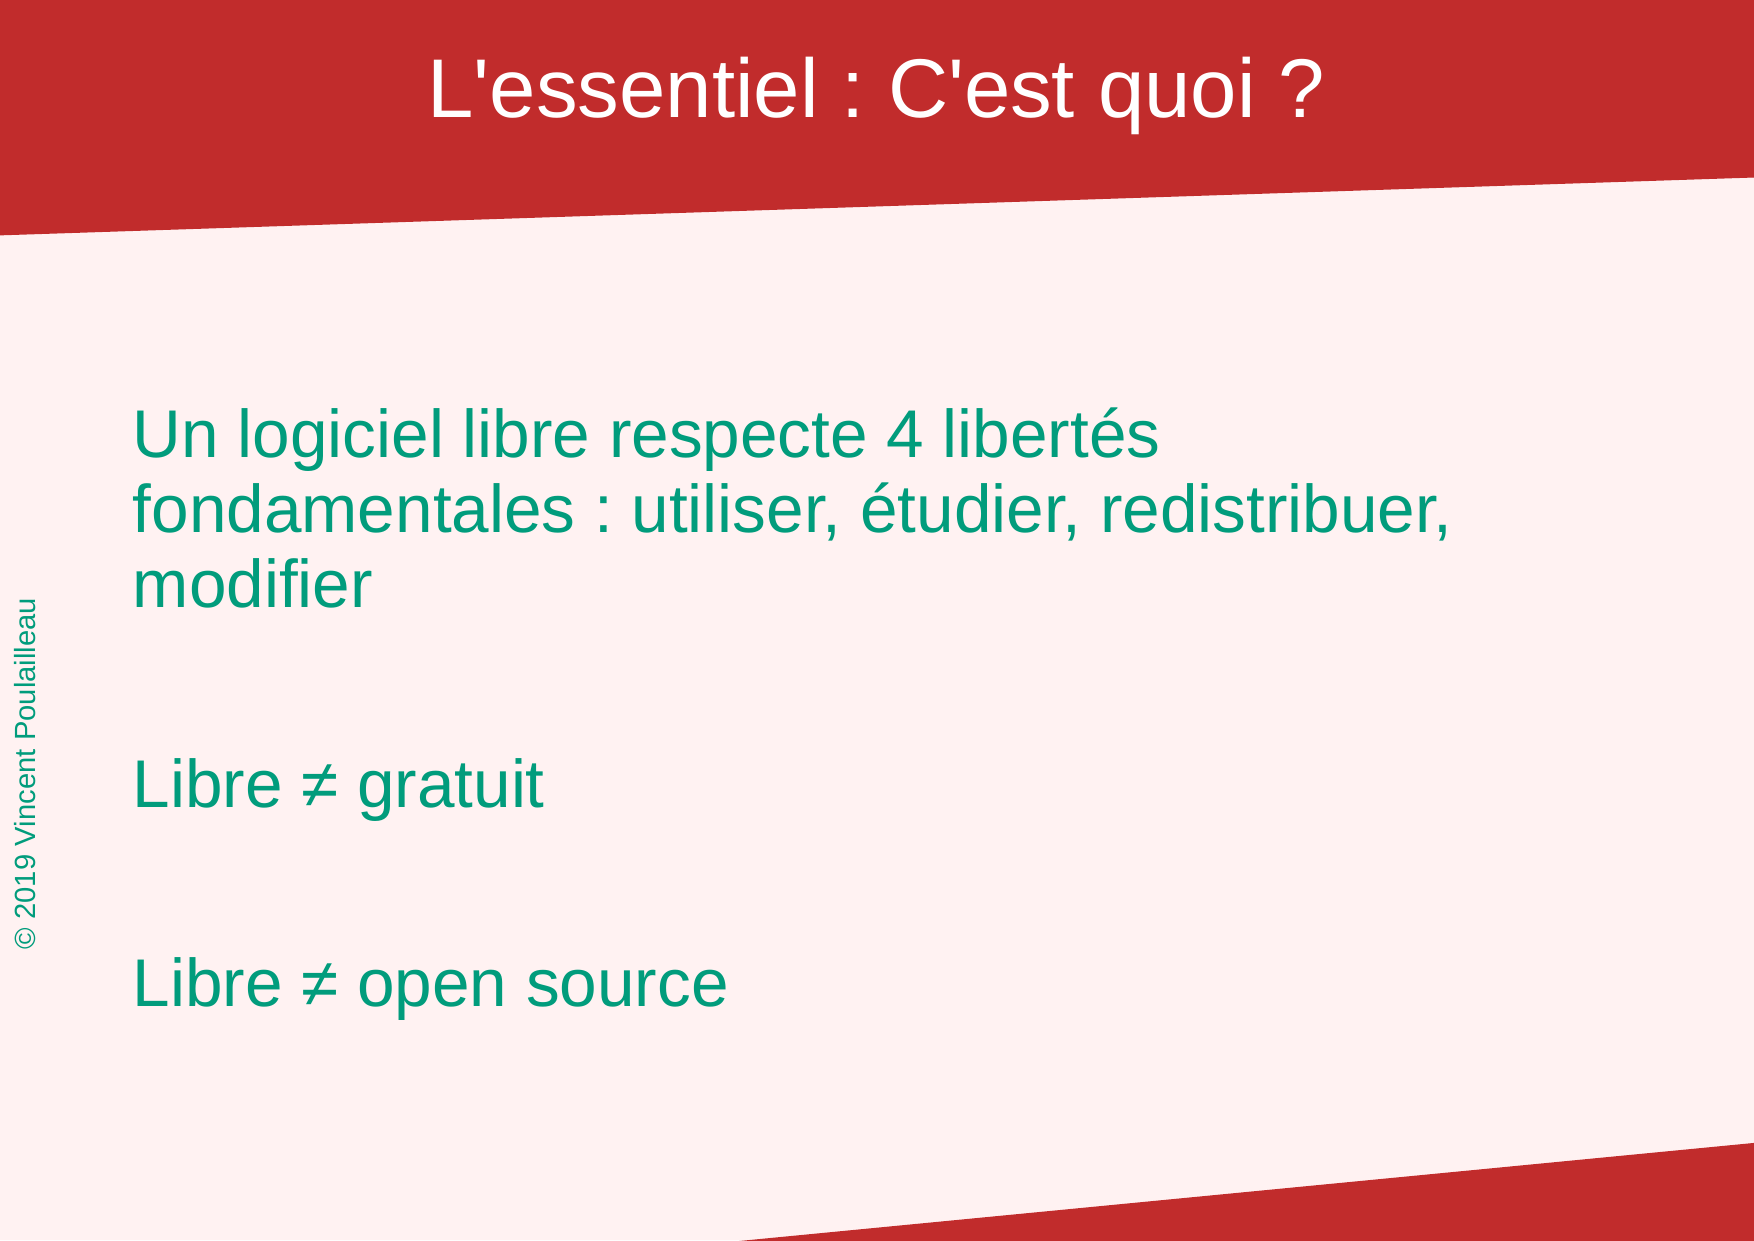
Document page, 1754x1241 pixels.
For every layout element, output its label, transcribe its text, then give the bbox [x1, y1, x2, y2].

text_box [0, 178, 1740, 236]
text_box [739, 1142, 1754, 1241]
text_box © 2019 Vincent Poulailleau [1, 448, 61, 1099]
text_box L'essentiel : C'est quoi ? [0, 0, 1754, 178]
text_box Un logiciel libre respecte 4 libertés fondamentales : utiliser, étudier, redistribuer, modifier Libre ≠ gratuit Libre ≠ open source [0, 178, 1754, 1241]
